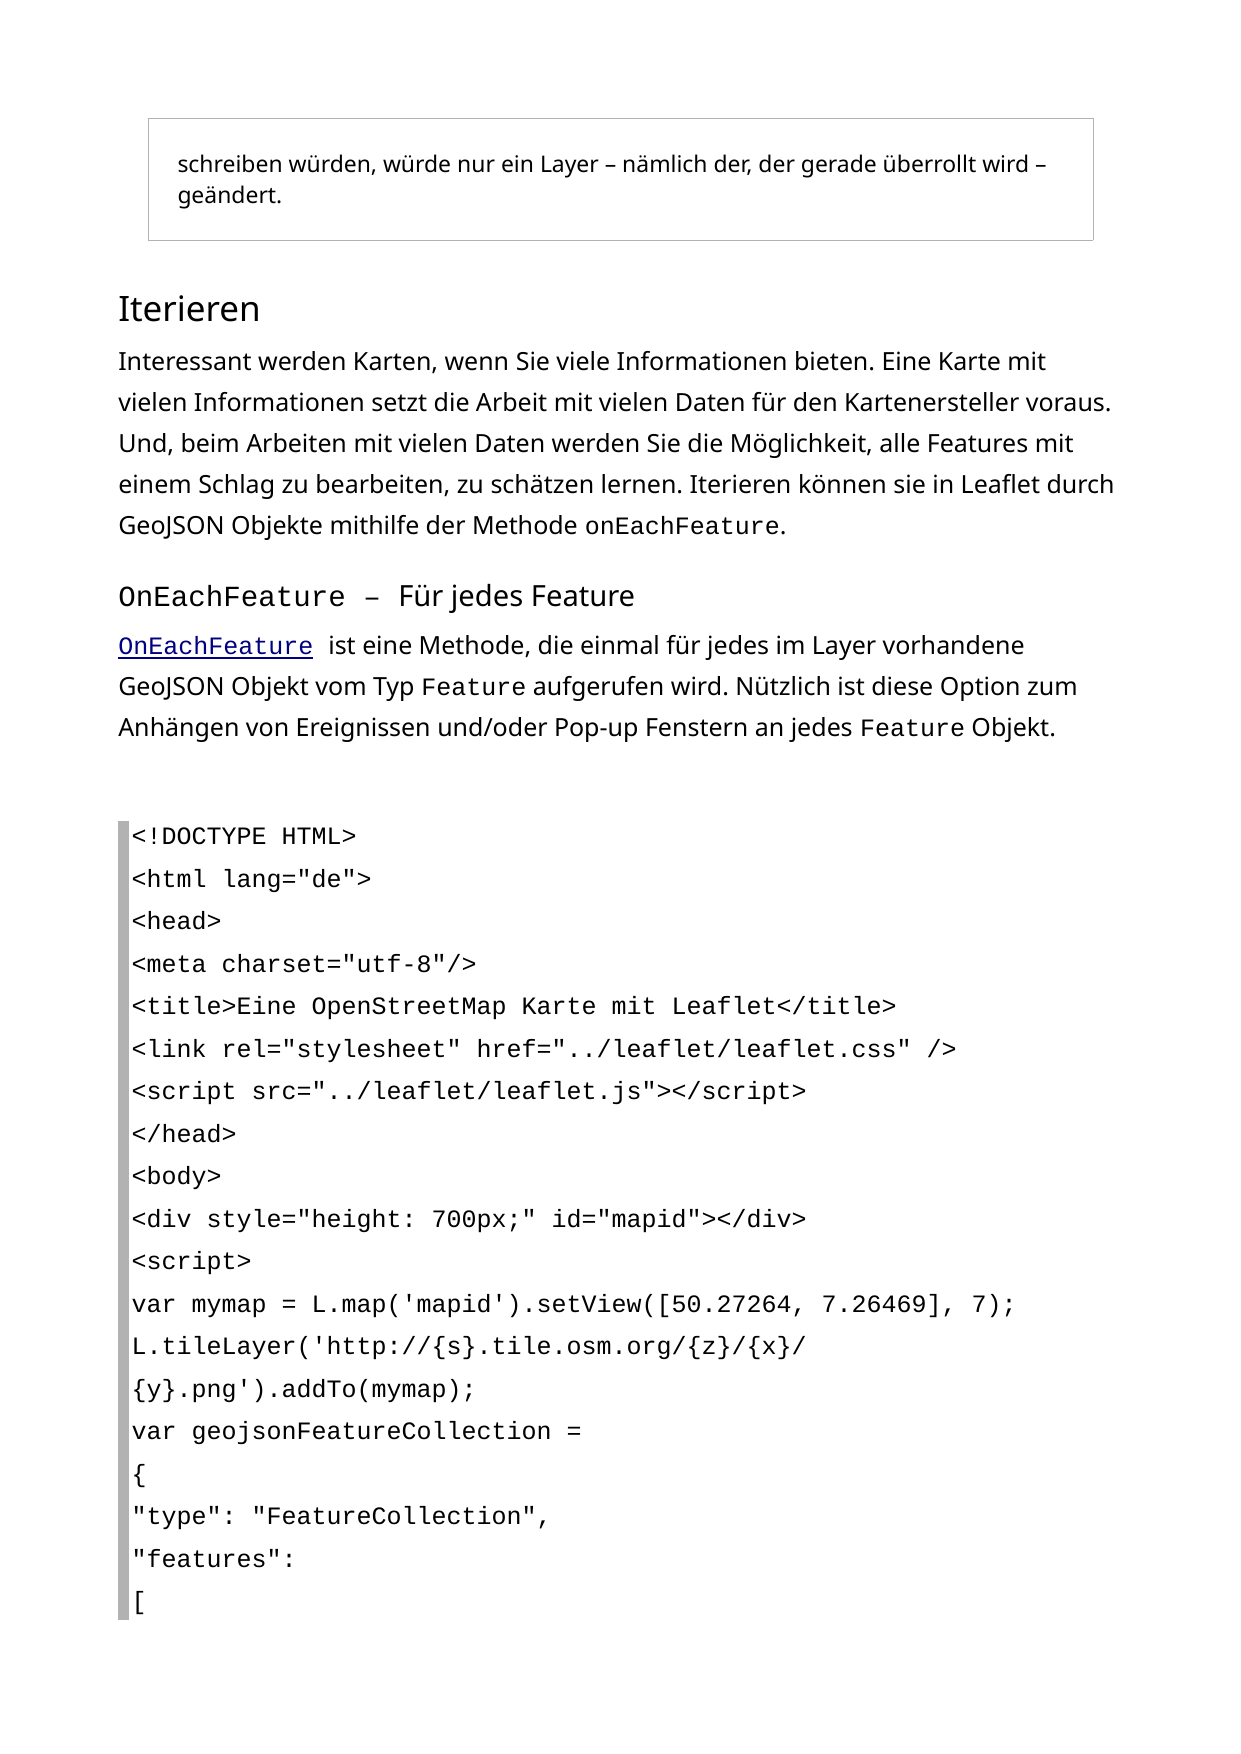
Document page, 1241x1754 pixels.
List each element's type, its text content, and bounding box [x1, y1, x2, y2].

text <script src="../leaflet/leaflet.js"></script> [129, 1076, 1122, 1107]
text { [129, 1458, 1122, 1490]
subtitle OnEachFeature – Für jedes Feature [118, 576, 1122, 615]
text </head> [129, 1118, 1122, 1150]
text <link rel="stylesheet" href="../leaflet/leaflet.css" /> [129, 1033, 1122, 1065]
text schreiben würden, würde nur ein Layer – nämlich der, der gerade überrollt wird – geändert. [149, 119, 1093, 240]
text OnEachFeature ist eine Methode, die einmal für jedes im Layer vorhandene GeoJSON Objekt vom Typ Feature aufgerufen wird. Nützlich ist diese Option zum Anhängen von Ereignissen und/oder Pop-up Fenstern an jedes Feature Objekt. [118, 628, 1122, 744]
text var mymap = L.map('mapid').setView([50.27264, 7.26469], 7); [129, 1288, 1122, 1320]
text Interessant werden Karten, wenn Sie viele Informationen bieten. Eine Karte mit vielen Informationen setzt die Arbeit mit vielen Daten für den Kartenersteller voraus. Und, beim Arbeiten mit vielen Daten werden Sie die Möglichkeit, alle Features mit einem Schlag zu bearbeiten, zu schätzen lernen. Iterieren können sie in Leaflet durch GeoJSON Objekte mithilfe der Methode onEachFeature. [118, 344, 1122, 542]
text <body> [129, 1161, 1122, 1192]
text "features": [129, 1543, 1122, 1575]
subtitle Iterieren [118, 284, 1122, 332]
text <meta charset="utf-8"/> [129, 948, 1122, 980]
text <html lang="de"> [129, 863, 1122, 895]
text <title>Eine OpenStreetMap Karte mit Leaflet</title> [129, 991, 1122, 1022]
text [ [129, 1586, 1122, 1620]
text L.tileLayer('http://{s}.tile.osm.org/{z}/{x}/{y}.png').addTo(mymap); [129, 1331, 1122, 1405]
text var geojsonFeatureCollection = [129, 1416, 1122, 1447]
text "type": "FeatureCollection", [129, 1501, 1122, 1532]
text <head> [129, 906, 1122, 937]
text <div style="height: 700px;" id="mapid"></div> [129, 1203, 1122, 1235]
text <script> [129, 1246, 1122, 1277]
text <!DOCTYPE HTML> [129, 821, 1122, 852]
